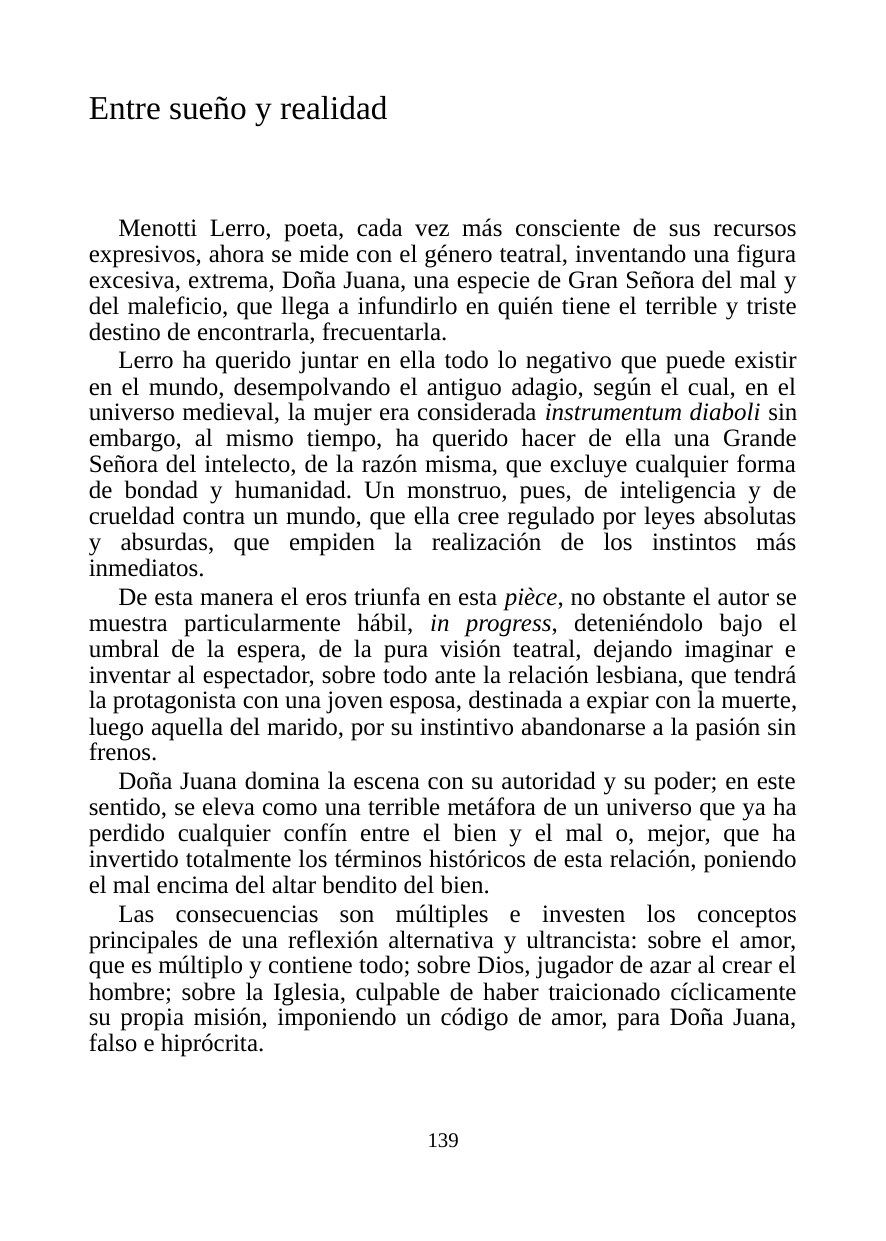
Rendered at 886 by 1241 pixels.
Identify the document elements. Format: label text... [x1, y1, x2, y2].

text De esta manera el eros triunfa en esta pièce, no obstante el autor se muestra particularmente hábil, in progress, deteniéndolo bajo el umbral de la espera, de la pura visión teatral, dejando imaginar e inventar al espectador, sobre todo ante la relación lesbiana, que tendrá la protagonista con una joven esposa, destinada a expiar con la muerte, luego aquella del marido, por su instintivo abandonarse a la pasión sin frenos. [88, 582, 797, 766]
text Lerro ha querido juntar en ella todo lo negativo que puede existir en el mundo, desempolvando el antiguo adagio, según el cual, en el universo medieval, la mujer era considerada instrumentum diaboli sin embargo, al mismo tiempo, ha querido hacer de ella una Grande Señora del intelecto, de la razón misma, que excluye cualquier forma de bondad y humanidad. Un monstruo, pues, de inteligencia y de crueldad contra un mundo, que ella cree regulado por leyes absolutas y absurdas, que empiden la realización de los instintos más inmediatos. [88, 346, 797, 582]
text Las consecuencias son múltiples e investen los conceptos principales de una reflexión alternativa y ultrancista: sobre el amor, que es múltiplo y contiene todo; sobre Dios, jugador de azar al crear el hombre; sobre la Iglesia, culpable de haber traicionado cíclicamente su propia misión, imponiendo un código de amor, para Doña Juana, falso e hiprócrita. [88, 899, 797, 1057]
text Menotti Lerro, poeta, cada vez más consciente de sus recursos expresivos, ahora se mide con el género teatral, inventando una figura excesiva, extrema, Doña Juana, una especie de Gran Señora del mal y del maleficio, que llega a infundirlo en quién tiene el terrible y triste destino de encontrarla, frecuentarla. [88, 213, 797, 346]
text Entre sueño y realidad [88, 88, 797, 127]
text Doña Juana domina la escena con su autoridad y su poder; en este sentido, se eleva como una terrible metáfora de un universo que ya ha perdido cualquier confín entre el bien y el mal o, mejor, que ha invertido totalmente los términos históricos de esta relación, poniendo el mal encima del altar bendito del bien. [88, 766, 797, 899]
